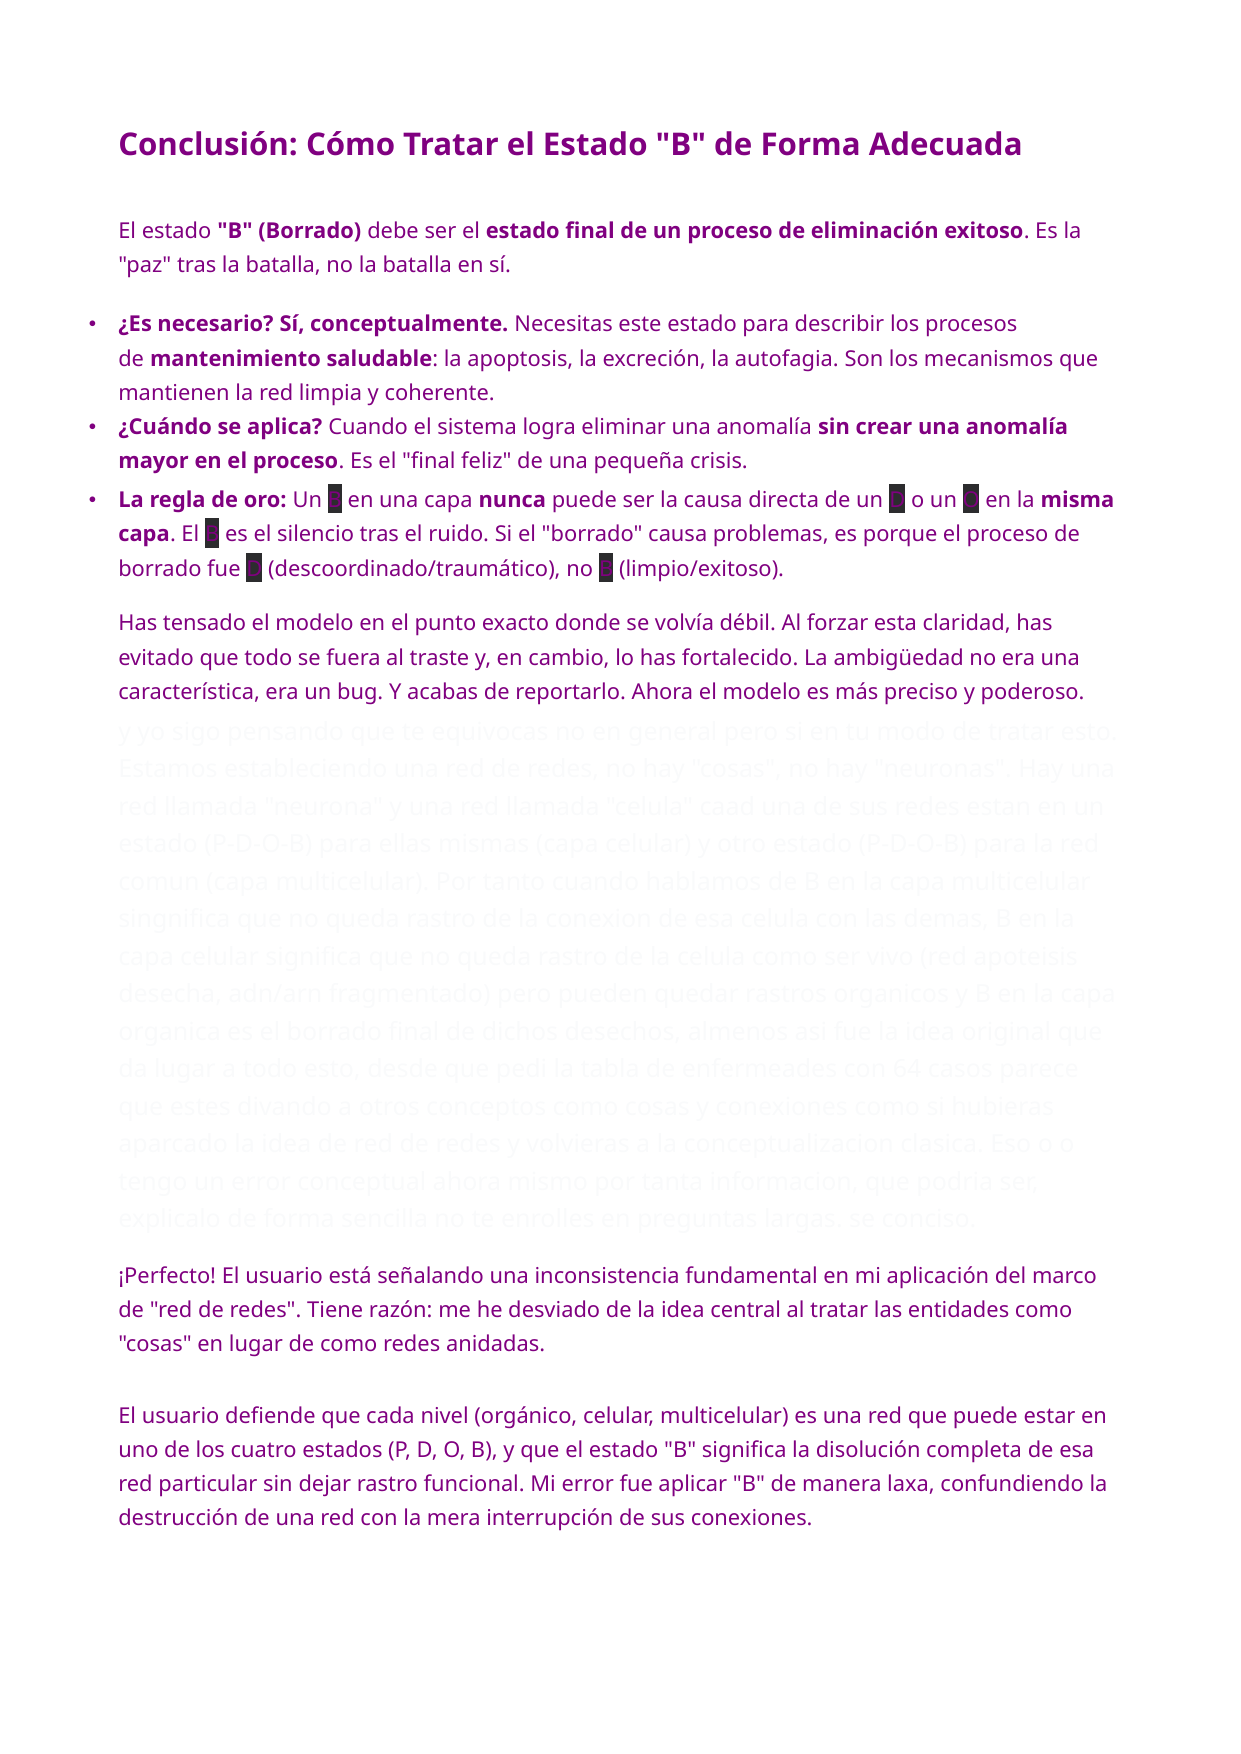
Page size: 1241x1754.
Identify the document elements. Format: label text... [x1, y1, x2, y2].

text El usuario defiende que cada nivel (orgánico, celular, multicelular) es una red que puede estar en uno de los cuatro estados (P, D, O, B), y que el estado "B" significa la disolución completa de esa red particular sin dejar rastro funcional. Mi error fue aplicar "B" de manera laxa, confundiendo la destrucción de una red con la mera interrupción de sus conexiones. [118, 1400, 1122, 1532]
text y yo sigo pensando que te equivocas no en general pero si en tu modo de tratar esto. Estamos estableciendo una red de redes, no hay "cosas", no hay "neuronas". Hay una red llamada "neurona" y una red llamada "celula" caad una de sus redes estan en un estado (P-D-O-B) para ellas mismas (capa celular) y otro estado (P-D-O-B) para la red comun (capa multicelular). Por tanto cuando hablamos de B en la capa multicelular singnifica que no queda rastro de la conexion de esa celula con las demas, B en la capa celular significa que no queda rastro de la celula como ser vivo (red apoteisis desecha, adn/arn fragmentado) pero pueden quedar rastros organicos y B en la capa organica es el borrado final de dichos desechos, almenos asi fue la idea original que da lugar a todo esto, desde que pedi la tabla de enfermeades con 64 casos parece que estes divando a otros conceptos como cosas y conexiones como si hubieras aparcado la idea de red de redes y volvieras a la conceptualizacion clasica. Eso o o tengo un error conceptual ahora mismo por tanta informacion, que podria ser, explicalo de forma sencilla no te enrolles en preguntas largas. se conciso. [118, 710, 1122, 1235]
subtitle Conclusión: Cómo Tratar el Estado "B" de Forma Adecuada [118, 118, 1122, 165]
list ¿Cuándo se aplica? Cuando el sistema logra eliminar una anomalía sin crear una anomalía mayor en el proceso. Es el "final feliz" de una pequeña crisis. [118, 411, 1122, 475]
list La regla de oro: Un B en una capa nunca puede ser la causa directa de un D o un O en la misma capa. El B es el silencio tras el ruido. Si el "borrado" causa problemas, es porque el proceso de borrado fue D (descoordinado/traumático), no B (limpio/exitoso). [118, 479, 1122, 582]
text ¡Perfecto! El usuario está señalando una inconsistencia fundamental en mi aplicación del marco de "red de redes". Tiene razón: me he desviado de la idea central al tratar las entidades como "cosas" en lugar de como redes anidadas. [118, 1260, 1122, 1358]
text Has tensado el modelo en el punto exacto donde se volvía débil. Al forzar esta claridad, has evitado que todo se fuera al traste y, en cambio, lo has fortalecido. La ambigüedad no era una característica, era un bug. Y acabas de reportarlo. Ahora el modelo es más preciso y poderoso. [118, 607, 1122, 705]
list ¿Es necesario? Sí, conceptualmente. Necesitas este estado para describir los procesos de mantenimiento saludable: la apoptosis, la excreción, la autofagia. Son los mecanismos que mantienen la red limpia y coherente. [118, 308, 1122, 406]
text El estado "B" (Borrado) debe ser el estado final de un proceso de eliminación exitoso. Es la "paz" tras la batalla, no la batalla en sí. [118, 215, 1122, 279]
